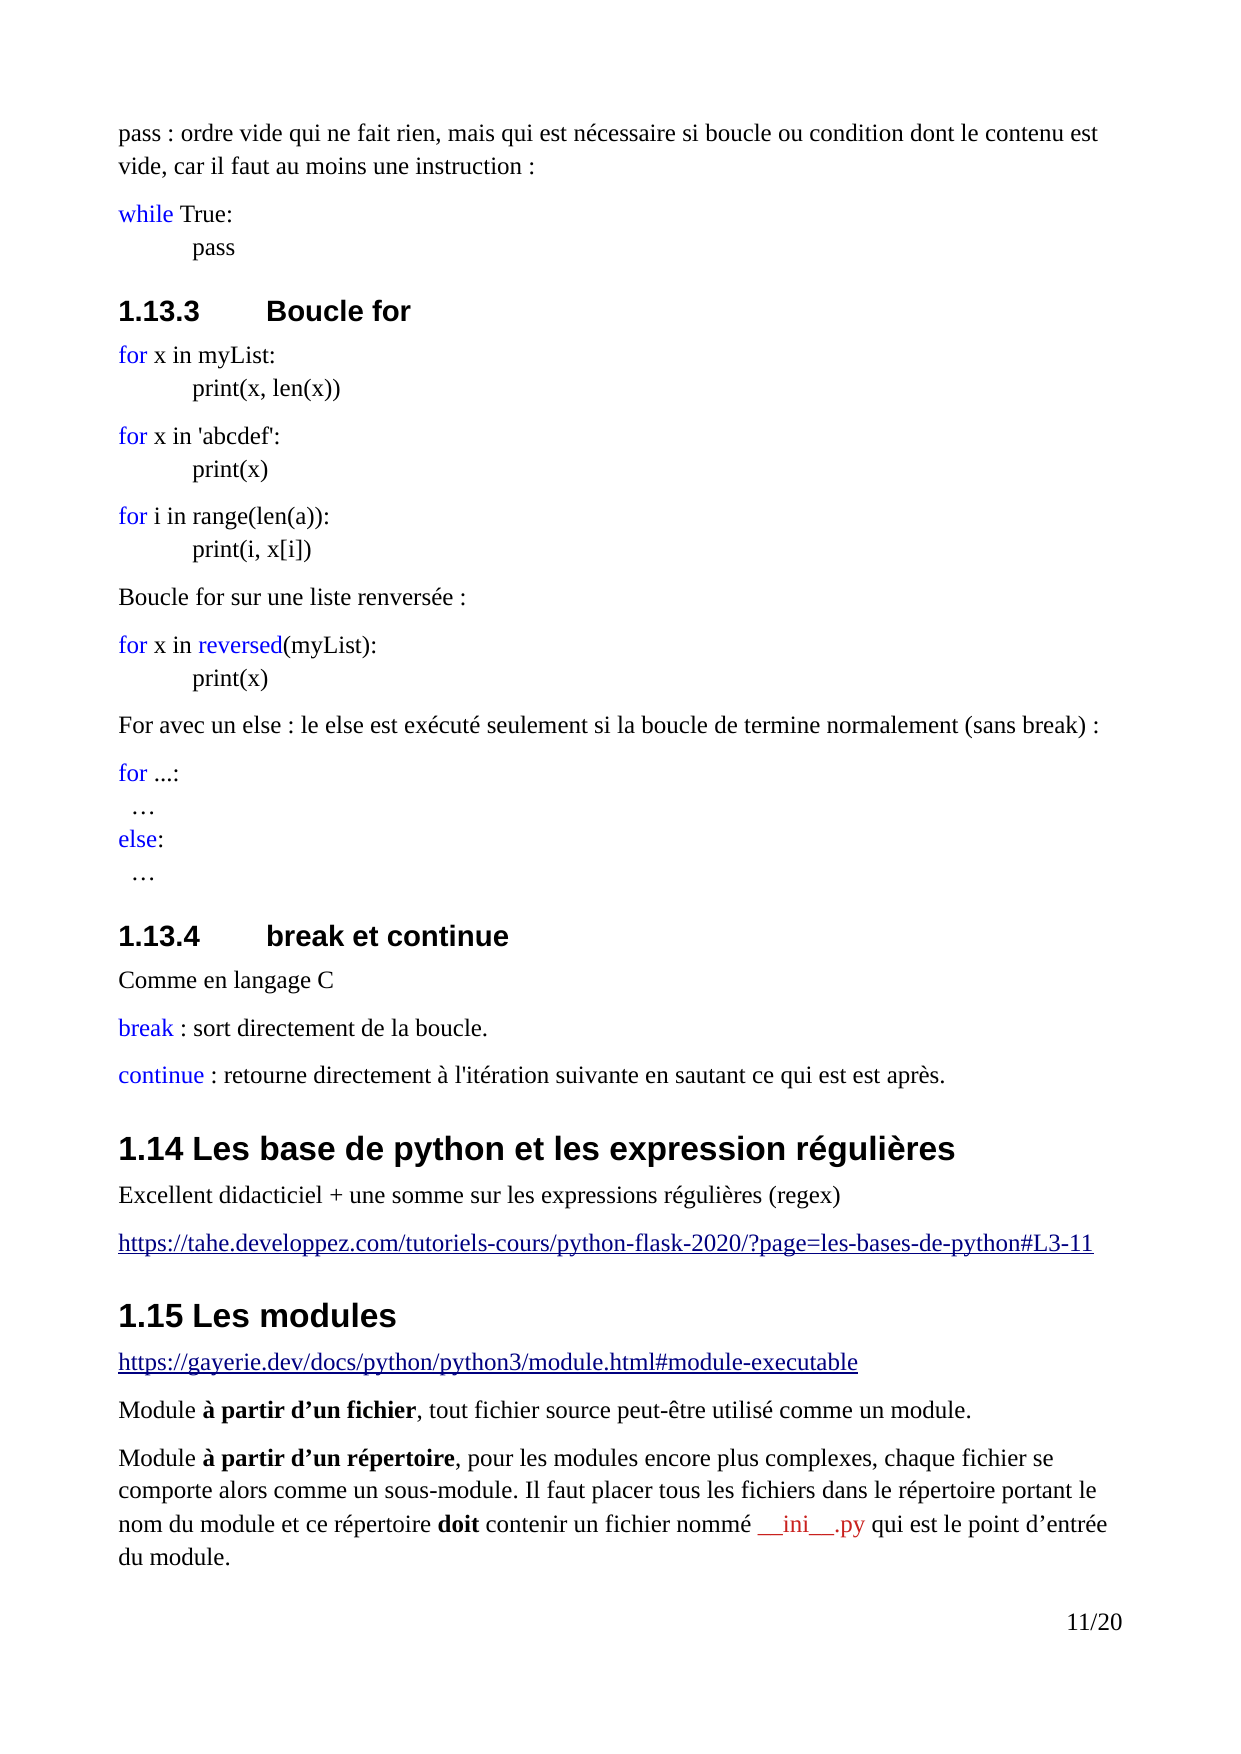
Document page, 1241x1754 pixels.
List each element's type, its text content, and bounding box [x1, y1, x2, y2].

text Module à partir d’un fichier, tout fichier source peut-être utilisé comme un module. [118, 1395, 1122, 1424]
text for x in 'abcdef': print(x) [118, 421, 1122, 483]
text Module à partir d’un répertoire, pour les modules encore plus complexes, chaque fichier se comporte alors comme un sous-module. Il faut placer tous les fichiers dans le répertoire portant le nom du module et ce répertoire doit contenir un fichier nommé __ini__.py qui est le point d’entrée du module. [118, 1443, 1122, 1570]
text pass : ordre vide qui ne fait rien, mais qui est nécessaire si boucle ou condition dont le contenu est vide, car il faut au moins une instruction : [118, 118, 1122, 180]
text for x in myList: print(x, len(x)) [118, 340, 1122, 402]
text Boucle for sur une liste renversée : [118, 582, 1122, 611]
subtitle Les modules [118, 1296, 1122, 1335]
text while True: pass [118, 199, 1122, 261]
text https://gayerie.dev/docs/python/python3/module.html#module-executable [118, 1347, 1122, 1376]
text for i in range(len(a)): print(i, x[i]) [118, 501, 1122, 563]
text continue : retourne directement à l'itération suivante en sautant ce qui est est après. [118, 1061, 1122, 1089]
text https://tahe.developpez.com/tutoriels-cours/python-flask-2020/?page=les-bases-de-python#L3-11 [118, 1228, 1122, 1257]
subtitle Boucle for [118, 294, 1122, 328]
text Comme en langage C [118, 965, 1122, 994]
text For avec un else : le else est exécuté seulement si la boucle de termine normalement (sans break) : [118, 710, 1122, 739]
text break : sort directement de la boucle. [118, 1013, 1122, 1042]
subtitle break et continue [118, 919, 1122, 953]
text Excellent didacticiel + une somme sur les expressions régulières (regex) [118, 1180, 1122, 1209]
text for ...: … else: … [118, 758, 1122, 886]
text for x in reversed(myList): print(x) [118, 630, 1122, 691]
subtitle Les base de python et les expression régulières [118, 1129, 1122, 1168]
